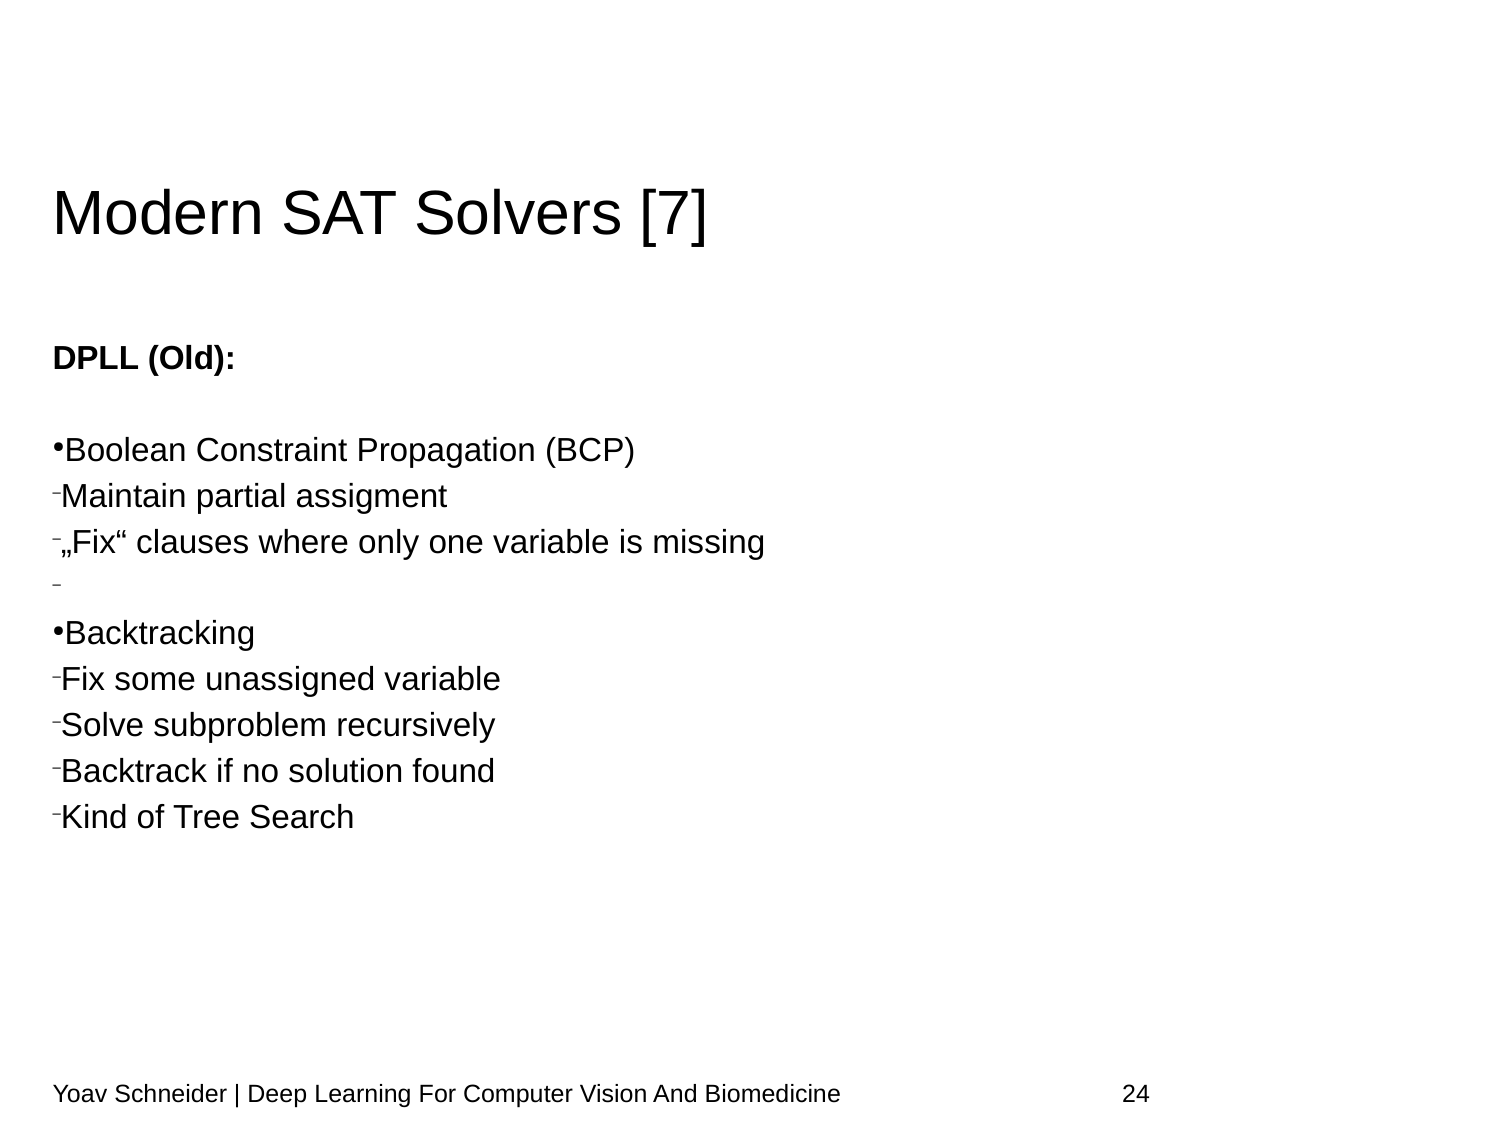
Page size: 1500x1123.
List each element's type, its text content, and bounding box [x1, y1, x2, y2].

list DPLL (Old): Boolean Constraint Propagation (BCP) Maintain partial assigment „Fix“ clauses where only one variable is missing Backtracking Fix some unassigned variable Solve subproblem recursively Backtrack if no solution found Kind of Tree Search [52, 330, 1052, 996]
text_box [1122, 1062, 1459, 1123]
text_box Yoav Schneider | Deep Learning For Computer Vision And Biomedicine [52, 1062, 1116, 1123]
title Modern SAT Solvers [7] [52, 171, 1453, 242]
